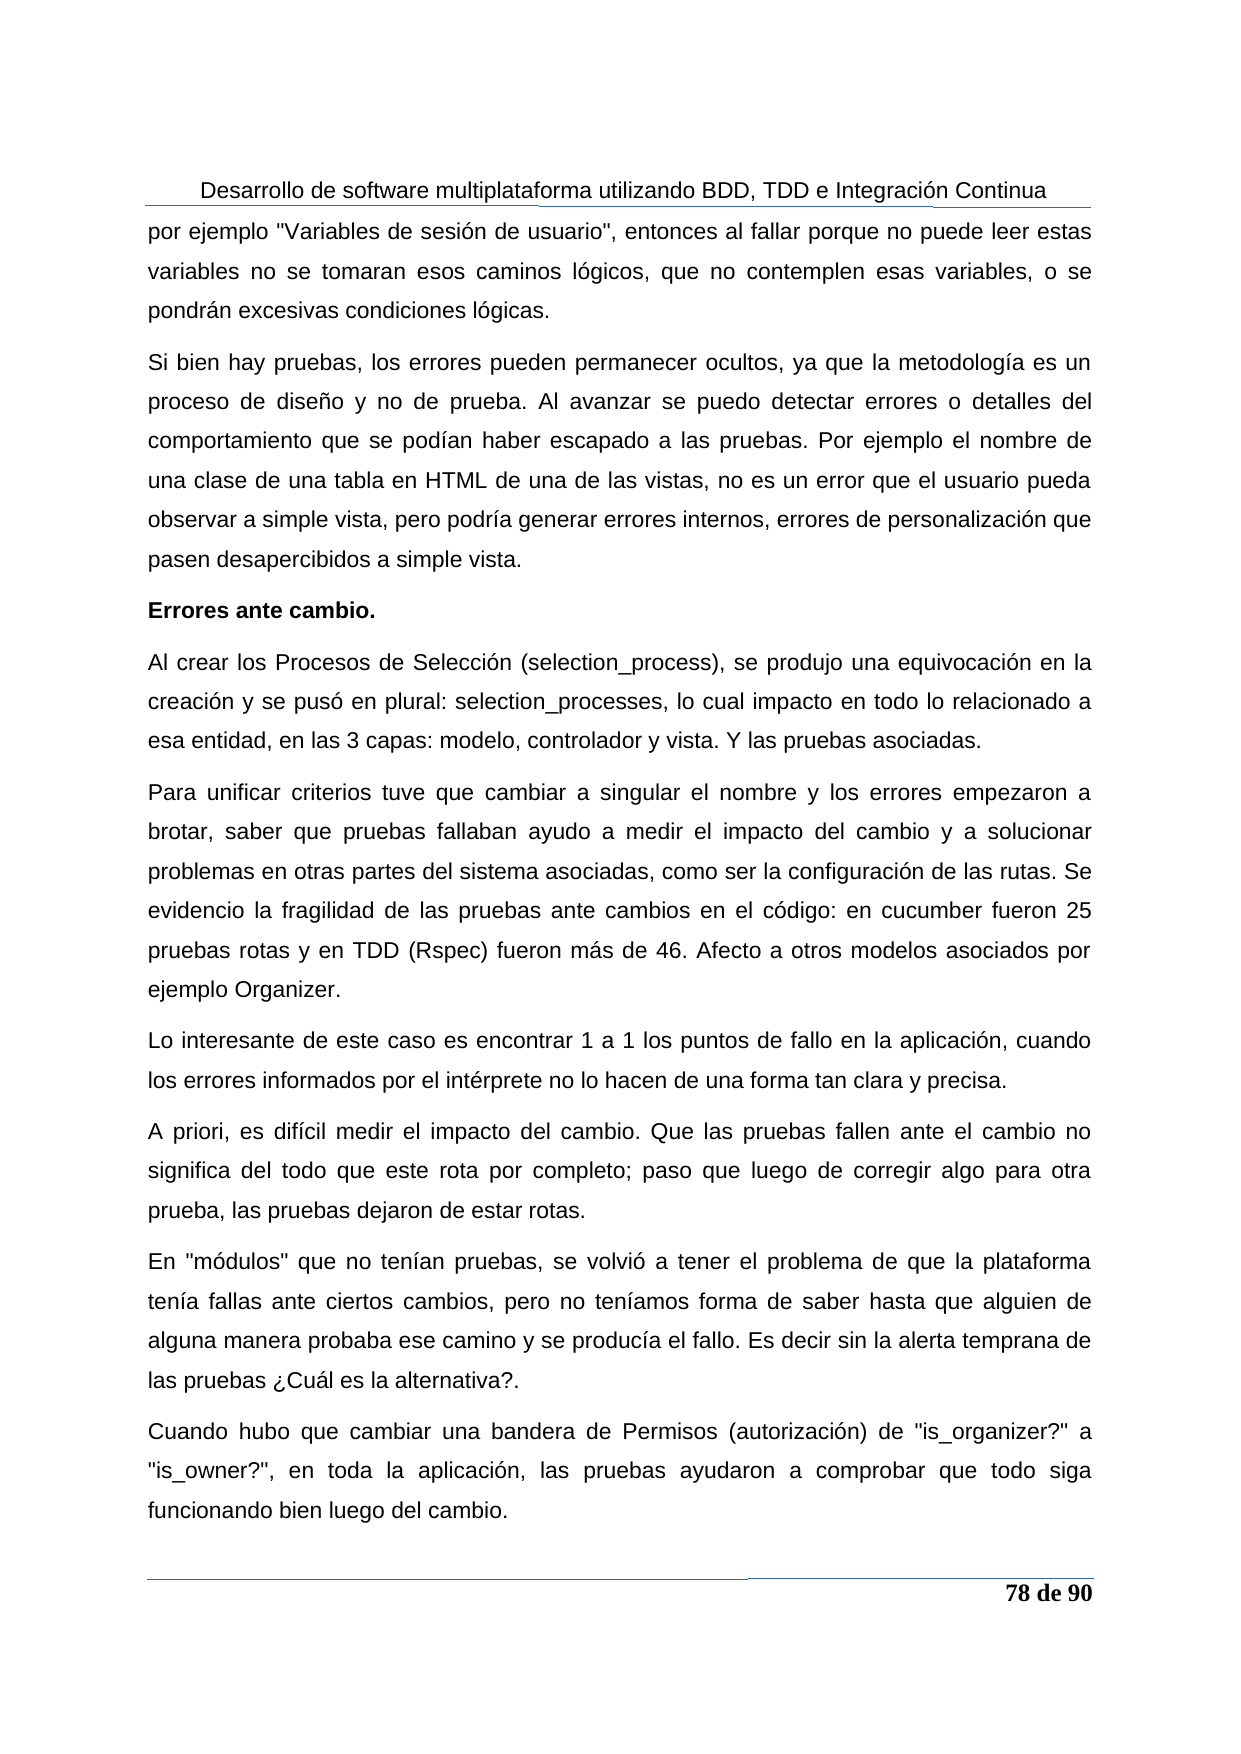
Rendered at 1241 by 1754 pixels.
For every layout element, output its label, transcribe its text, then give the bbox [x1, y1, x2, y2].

text En "módulos" que no tenían pruebas, se volvió a tener el problema de que la plataforma tenía fallas ante ciertos cambios, pero no teníamos forma de saber hasta que alguien de alguna manera probaba ese camino y se producía el fallo. Es decir sin la alerta temprana de las pruebas ¿Cuál es la alternativa?. [148, 1248, 1093, 1393]
text por ejemplo "Variables de sesión de usuario", entonces al fallar porque no puede leer estas variables no se tomaran esos caminos lógicos, que no contemplen esas variables, o se pondrán excesivas condiciones lógicas. [148, 218, 1093, 324]
text A priori, es difícil medir el impacto del cambio. Que las pruebas fallen ante el cambio no significa del todo que este rota por completo; paso que luego de corregir algo para otra prueba, las pruebas dejaron de estar rotas. [148, 1118, 1093, 1223]
text Lo interesante de este caso es encontrar 1 a 1 los puntos de fallo en la aplicación, cuando los errores informados por el intérprete no lo hacen de una forma tan clara y precisa. [148, 1027, 1093, 1093]
text Si bien hay pruebas, los errores pueden permanecer ocultos, ya que la metodología es un proceso de diseño y no de prueba. Al avanzar se puedo detectar errores o detalles del comportamiento que se podían haber escapado a las pruebas. Por ejemplo el nombre de una clase de una tabla en HTML de una de las vistas, no es un error que el usuario pueda observar a simple vista, pero podría generar errores internos, errores de personalización que pasen desapercibidos a simple vista. [148, 348, 1093, 572]
text Para unificar criterios tuve que cambiar a singular el nombre y los errores empezaron a brotar, saber que pruebas fallaban ayudo a medir el impacto del cambio y a solucionar problemas en otras partes del sistema asociadas, como ser la configuración de las rutas. Se evidencio la fragilidad de las pruebas ante cambios en el código: en cucumber fueron 25 pruebas rotas y en TDD (Rspec) fueron más de 46. Afecto a otros modelos asociados por ejemplo Organizer. [148, 779, 1093, 1002]
text Cuando hubo que cambiar una bandera de Permisos (autorización) de "is_organizer?" a "is_owner?", en toda la aplicación, las pruebas ayudaron a comprobar que todo siga funcionando bien luego del cambio. [148, 1418, 1093, 1523]
text Al crear los Procesos de Selección (selection_process), se produjo una equivocación en la creación y se pusó en plural: selection_processes, lo cual impacto en todo lo relacionado a esa entidad, en las 3 capas: modelo, controlador y vista. Y las pruebas asociadas. [148, 648, 1093, 754]
text Errores ante cambio. [148, 597, 1093, 623]
